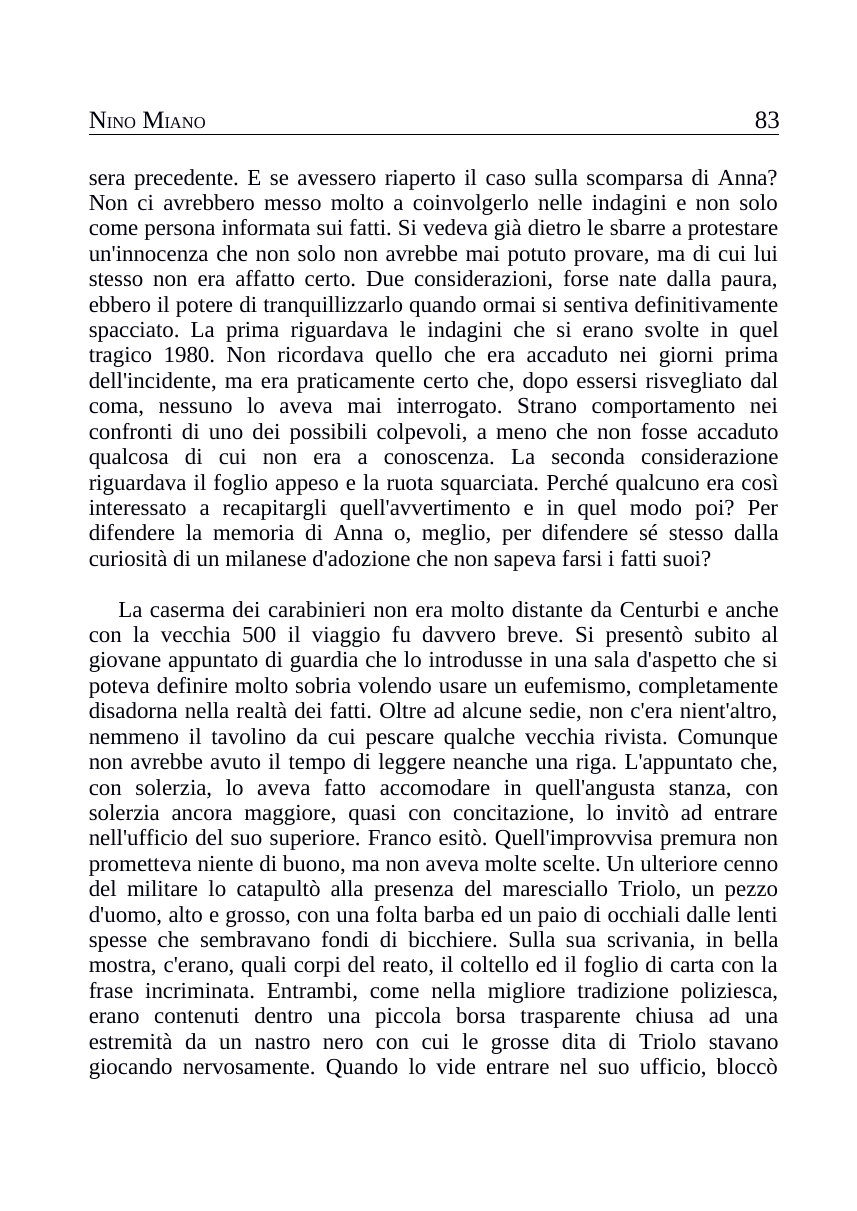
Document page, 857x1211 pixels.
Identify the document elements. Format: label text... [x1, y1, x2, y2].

text sera precedente. E se avessero riaperto il caso sulla scomparsa di Anna? Non ci avrebbero messo molto a coinvolgerlo nelle indagini e non solo come persona informata sui fatti. Si vedeva già dietro le sbarre a protestare un'innocenza che non solo non avrebbe mai potuto provare, ma di cui lui stesso non era affatto certo. Due considerazioni, forse nate dalla paura, ebbero il potere di tranquillizzarlo quando ormai si sentiva definitivamente spacciato. La prima riguardava le indagini che si erano svolte in quel tragico 1980. Non ricordava quello che era accaduto nei giorni prima dell'incidente, ma era praticamente certo che, dopo essersi risvegliato dal coma, nessuno lo aveva mai interrogato. Strano comportamento nei confronti di uno dei possibili colpevoli, a meno che non fosse accaduto qualcosa di cui non era a conoscenza. La seconda considerazione riguardava il foglio appeso e la ruota squarciata. Perché qualcuno era così interessato a recapitargli quell'avvertimento e in quel modo poi? Per difendere la memoria di Anna o, meglio, per difendere sé stesso dalla curiosità di un milanese d'adozione che non sapeva farsi i fatti suoi? [88, 164, 779, 571]
text La caserma dei carabinieri non era molto distante da Centurbi e anche con la vecchia 500 il viaggio fu davvero breve. Si presentò subito al giovane appuntato di guardia che lo introdusse in una sala d'aspetto che si poteva definire molto sobria volendo usare un eufemismo, completamente disadorna nella realtà dei fatti. Oltre ad alcune sedie, non c'era nient'altro, nemmeno il tavolino da cui pescare qualche vecchia rivista. Comunque non avrebbe avuto il tempo di leggere neanche una riga. L'appuntato che, con solerzia, lo aveva fatto accomodare in quell'angusta stanza, con solerzia ancora maggiore, quasi con concitazione, lo invitò ad entrare nell'ufficio del suo superiore. Franco esitò. Quell'improvvisa premura non prometteva niente di buono, ma non aveva molte scelte. Un ulteriore cenno del militare lo catapultò alla presenza del maresciallo Triolo, un pezzo d'uomo, alto e grosso, con una folta barba ed un paio di occhiali dalle lenti spesse che sembravano fondi di bicchiere. Sulla sua scrivania, in bella mostra, c'erano, quali corpi del reato, il coltello ed il foglio di carta con la frase incriminata. Entrambi, come nella migliore tradizione poliziesca, erano contenuti dentro una piccola borsa trasparente chiusa ad una estremità da un nastro nero con cui le grosse dita di Triolo stavano giocando nervosamente. Quando lo vide entrare nel suo ufficio, bloccò [88, 597, 779, 1079]
